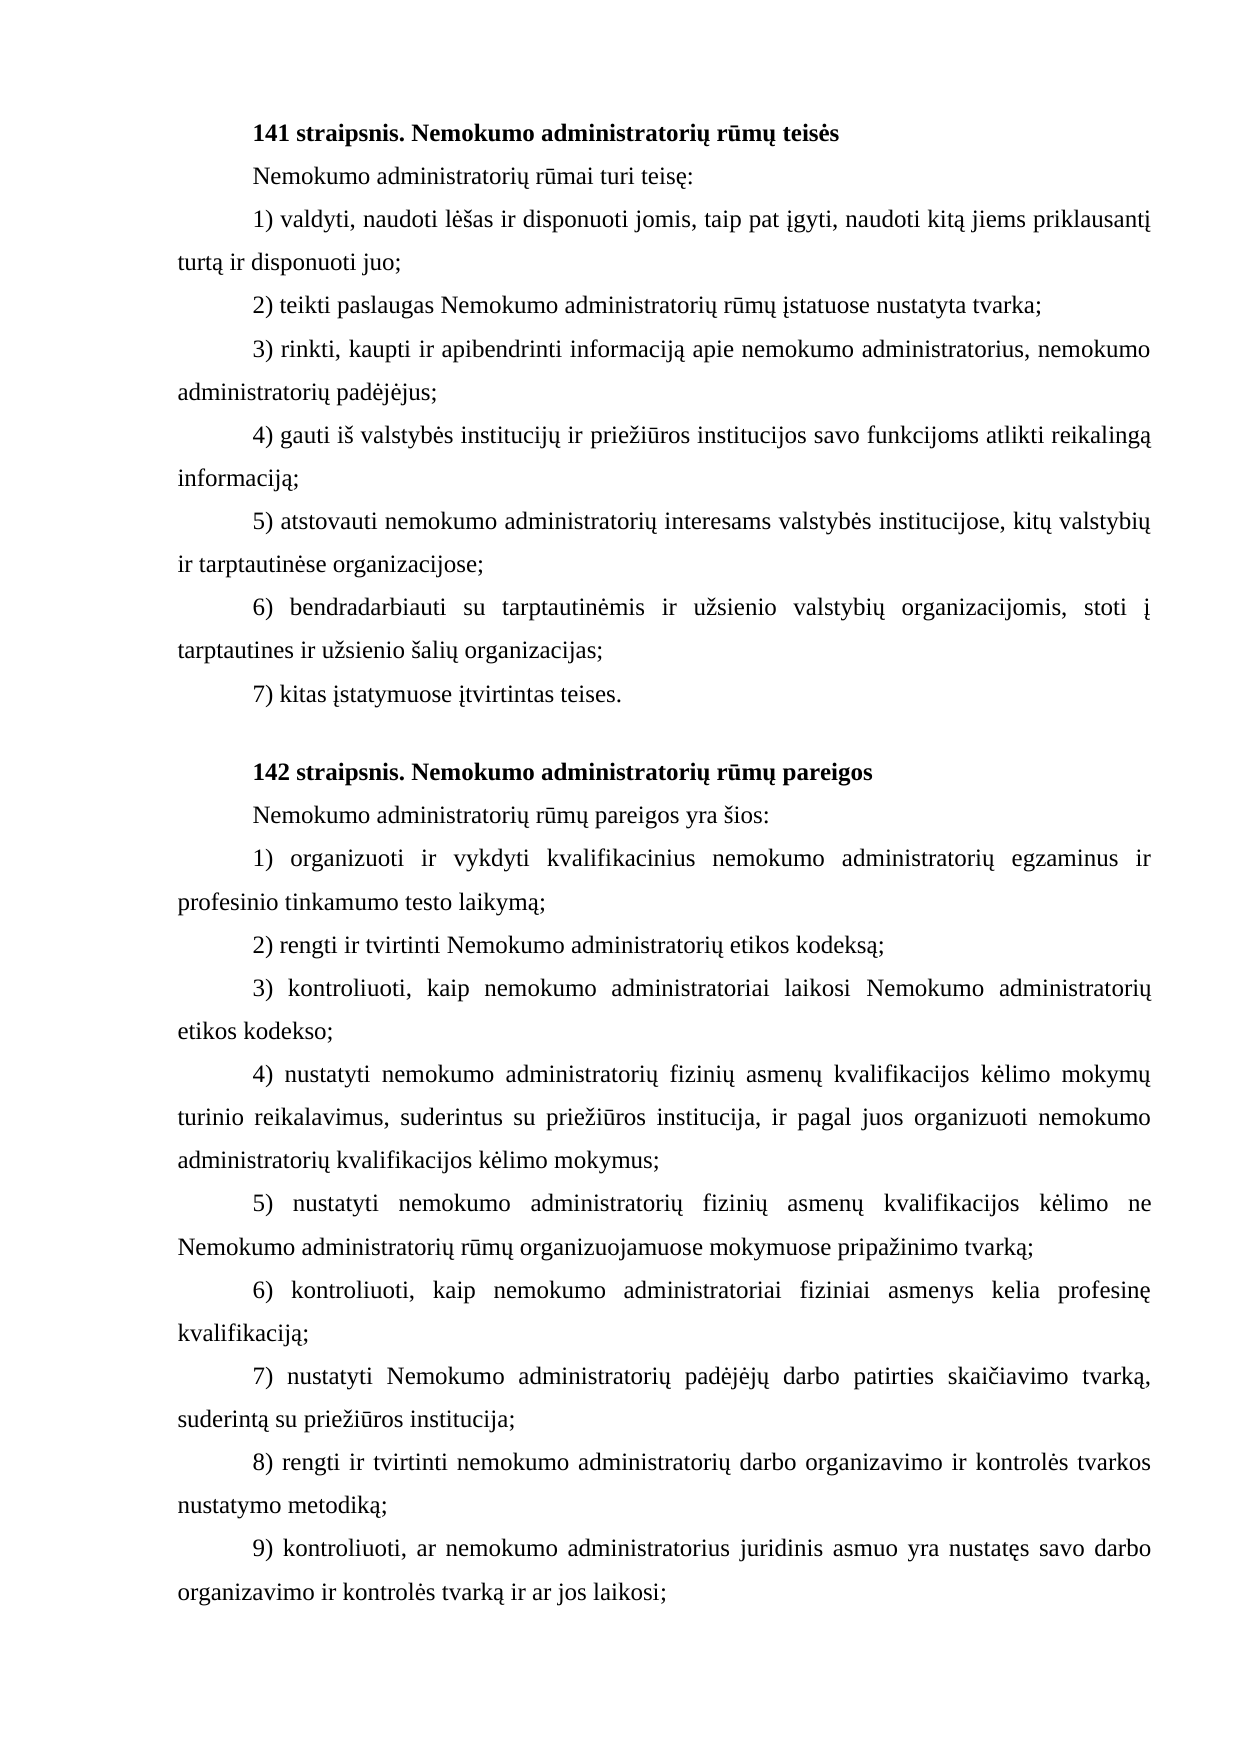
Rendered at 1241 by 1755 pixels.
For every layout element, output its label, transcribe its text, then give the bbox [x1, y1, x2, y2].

text 2) rengti ir tvirtinti Nemokumo administratorių etikos kodeksą; [177, 930, 1152, 958]
text 7) kitas įstatymuose įtvirtintas teises. [177, 679, 1152, 707]
text 1) organizuoti ir vykdyti kvalifikacinius nemokumo administratorių egzaminus ir profesinio tinkamumo testo laikymą; [177, 843, 1152, 915]
text 5) nustatyti nemokumo administratorių fizinių asmenų kvalifikacijos kėlimo ne Nemokumo administratorių rūmų organizuojamuose mokymuose pripažinimo tvarką; [177, 1188, 1152, 1260]
text 3) kontroliuoti, kaip nemokumo administratoriai laikosi Nemokumo administratorių etikos kodekso; [177, 973, 1152, 1045]
text 2) teikti paslaugas Nemokumo administratorių rūmų įstatuose nustatyta tvarka; [177, 291, 1152, 319]
text 4) gauti iš valstybės institucijų ir priežiūros institucijos savo funkcijoms atlikti reikalingą informaciją; [177, 420, 1152, 492]
text 9) kontroliuoti, ar nemokumo administratorius juridinis asmuo yra nustatęs savo darbo organizavimo ir kontrolės tvarką ir ar jos laikosi; [177, 1533, 1152, 1605]
text Nemokumo administratorių rūmai turi teisę: [177, 161, 1152, 190]
text 5) atstovauti nemokumo administratorių interesams valstybės institucijose, kitų valstybių ir tarptautinėse organizacijose; [177, 506, 1152, 578]
text 1) valdyti, naudoti lėšas ir disponuoti jomis, taip pat įgyti, naudoti kitą jiems priklausantį turtą ir disponuoti juo; [177, 204, 1152, 276]
text 7) nustatyti Nemokumo administratorių padėjėjų darbo patirties skaičiavimo tvarką, suderintą su priežiūros institucija; [177, 1361, 1152, 1433]
text 6) bendradarbiauti su tarptautinėmis ir užsienio valstybių organizacijomis, stoti į tarptautines ir užsienio šalių organizacijas; [177, 592, 1152, 664]
text 4) nustatyti nemokumo administratorių fizinių asmenų kvalifikacijos kėlimo mokymų turinio reikalavimus, suderintus su priežiūros institucija, ir pagal juos organizuoti nemokumo administratorių kvalifikacijos kėlimo mokymus; [177, 1059, 1152, 1174]
text 141 straipsnis. Nemokumo administratorių rūmų teisės [177, 118, 1152, 147]
text 142 straipsnis. Nemokumo administratorių rūmų pareigos [177, 757, 1152, 786]
text 3) rinkti, kaupti ir apibendrinti informaciją apie nemokumo administratorius, nemokumo administratorių padėjėjus; [177, 334, 1152, 406]
text Nemokumo administratorių rūmų pareigos yra šios: [177, 800, 1152, 829]
text 6) kontroliuoti, kaip nemokumo administratoriai fiziniai asmenys kelia profesinę kvalifikaciją; [177, 1275, 1152, 1347]
text 8) rengti ir tvirtinti nemokumo administratorių darbo organizavimo ir kontrolės tvarkos nustatymo metodiką; [177, 1447, 1152, 1519]
